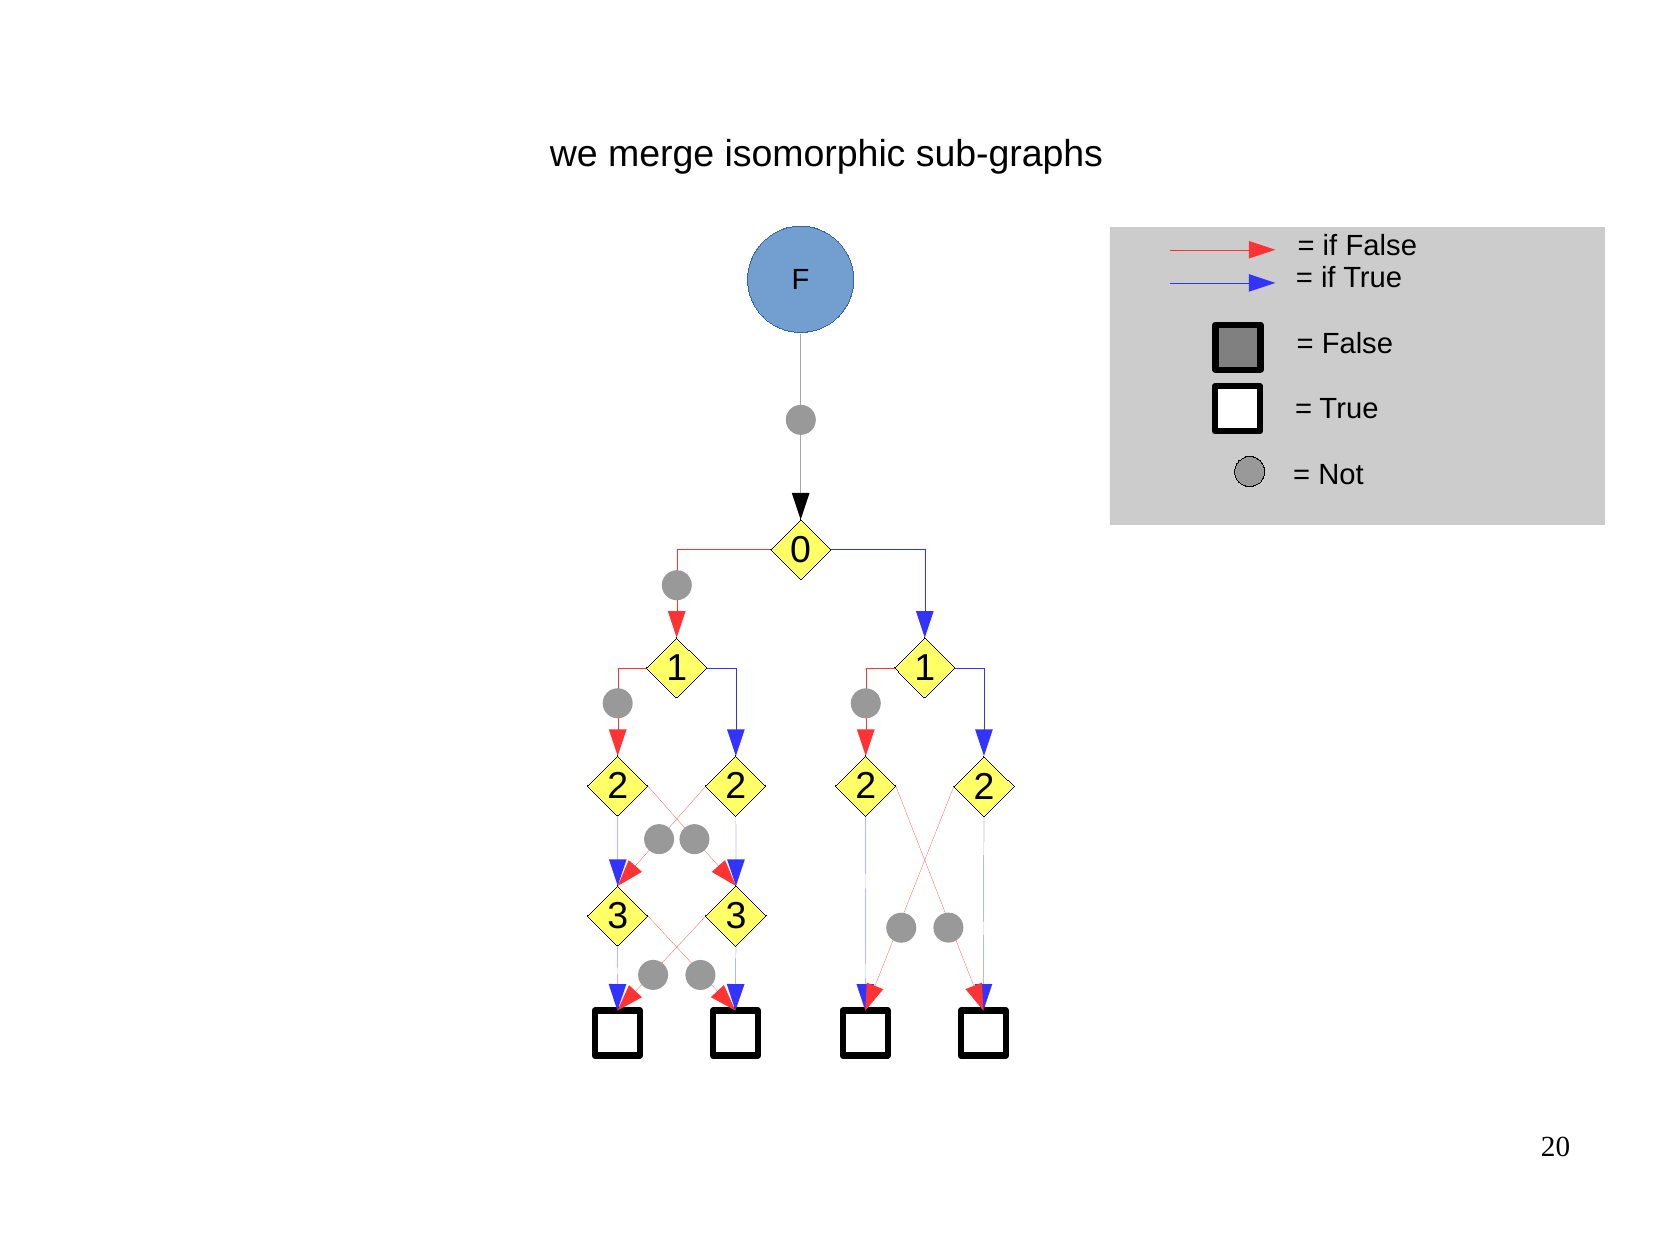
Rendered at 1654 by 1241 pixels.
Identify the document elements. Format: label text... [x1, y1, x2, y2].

text_box 2 [705, 755, 766, 817]
text_box [685, 959, 716, 991]
title we merge isomorphic sub-graphs [82, 49, 1571, 257]
text_box 1 [894, 637, 955, 698]
text_box [712, 1010, 758, 1056]
text_box [785, 404, 816, 435]
text_box [661, 570, 692, 601]
text_box 3 [705, 885, 767, 947]
text_box [679, 824, 710, 855]
text_box [638, 959, 669, 990]
text_box [850, 688, 881, 719]
text_box [960, 1010, 1006, 1056]
text_box F [747, 226, 854, 333]
text_box = if False = if True = False = True = Not [1109, 227, 1605, 525]
text_box [594, 1010, 640, 1056]
text_box [933, 912, 964, 943]
text_box 2 [954, 756, 1015, 817]
text_box [1215, 386, 1261, 432]
text_box [1234, 456, 1265, 487]
text_box [1215, 324, 1261, 370]
text_box [644, 824, 675, 855]
text_box [602, 688, 633, 719]
text_box 2 [587, 755, 648, 816]
text_box 3 [587, 885, 648, 946]
text_box 2 [835, 755, 896, 817]
text_box 1 [646, 637, 707, 698]
text_box [886, 912, 917, 943]
text_box 0 [770, 519, 831, 580]
text_box [842, 1010, 888, 1056]
